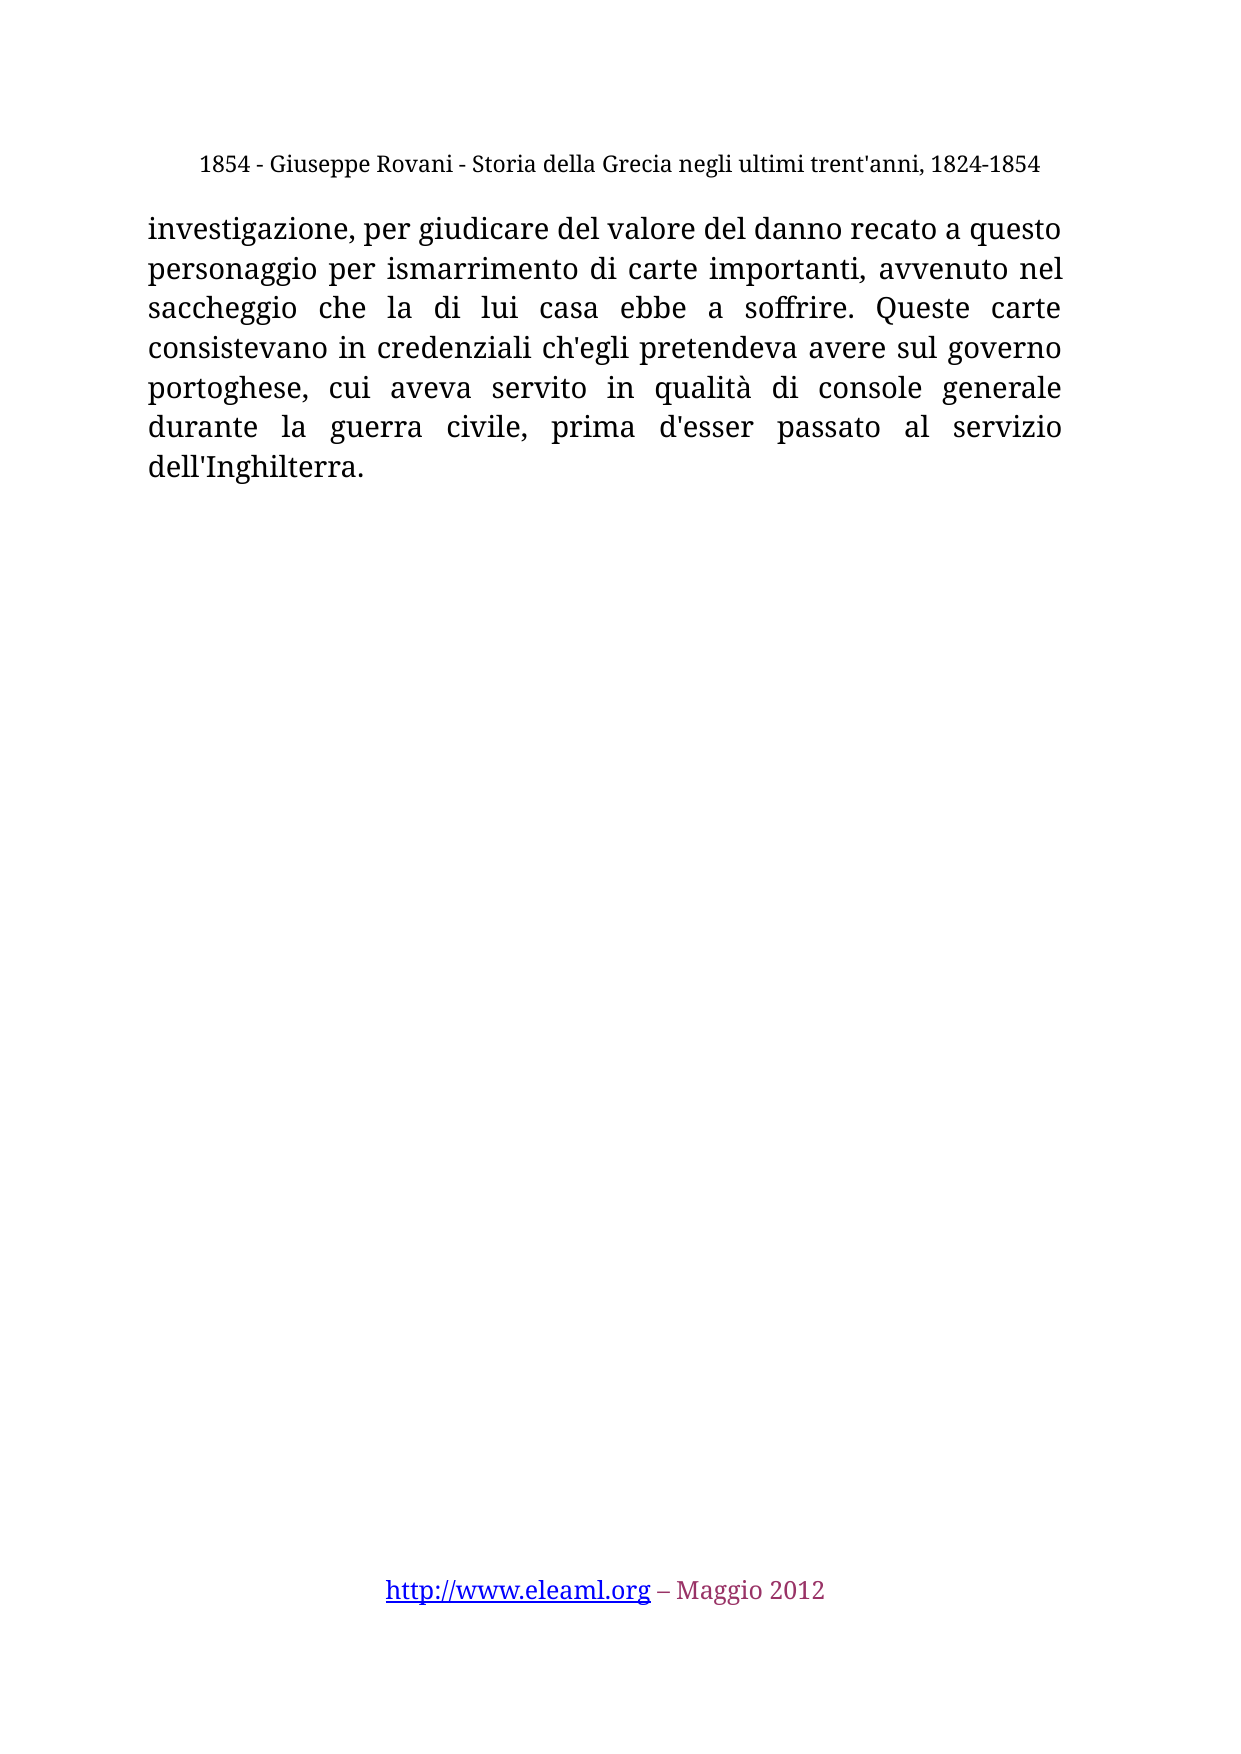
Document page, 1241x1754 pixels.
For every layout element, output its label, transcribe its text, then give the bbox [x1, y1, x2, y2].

text investigazione, per giudicare del valore del danno recato a questo personaggio per ismarrimento di carte importanti, avvenuto nel saccheggio che la di lui casa ebbe a soffrire. Queste carte consistevano in credenziali ch'egli pretendeva avere sul governo portoghese, cui aveva servito in qualità di console generale durante la guerra civile, prima d'esser passato al servizio dell'Inghilterra. [148, 208, 1063, 486]
